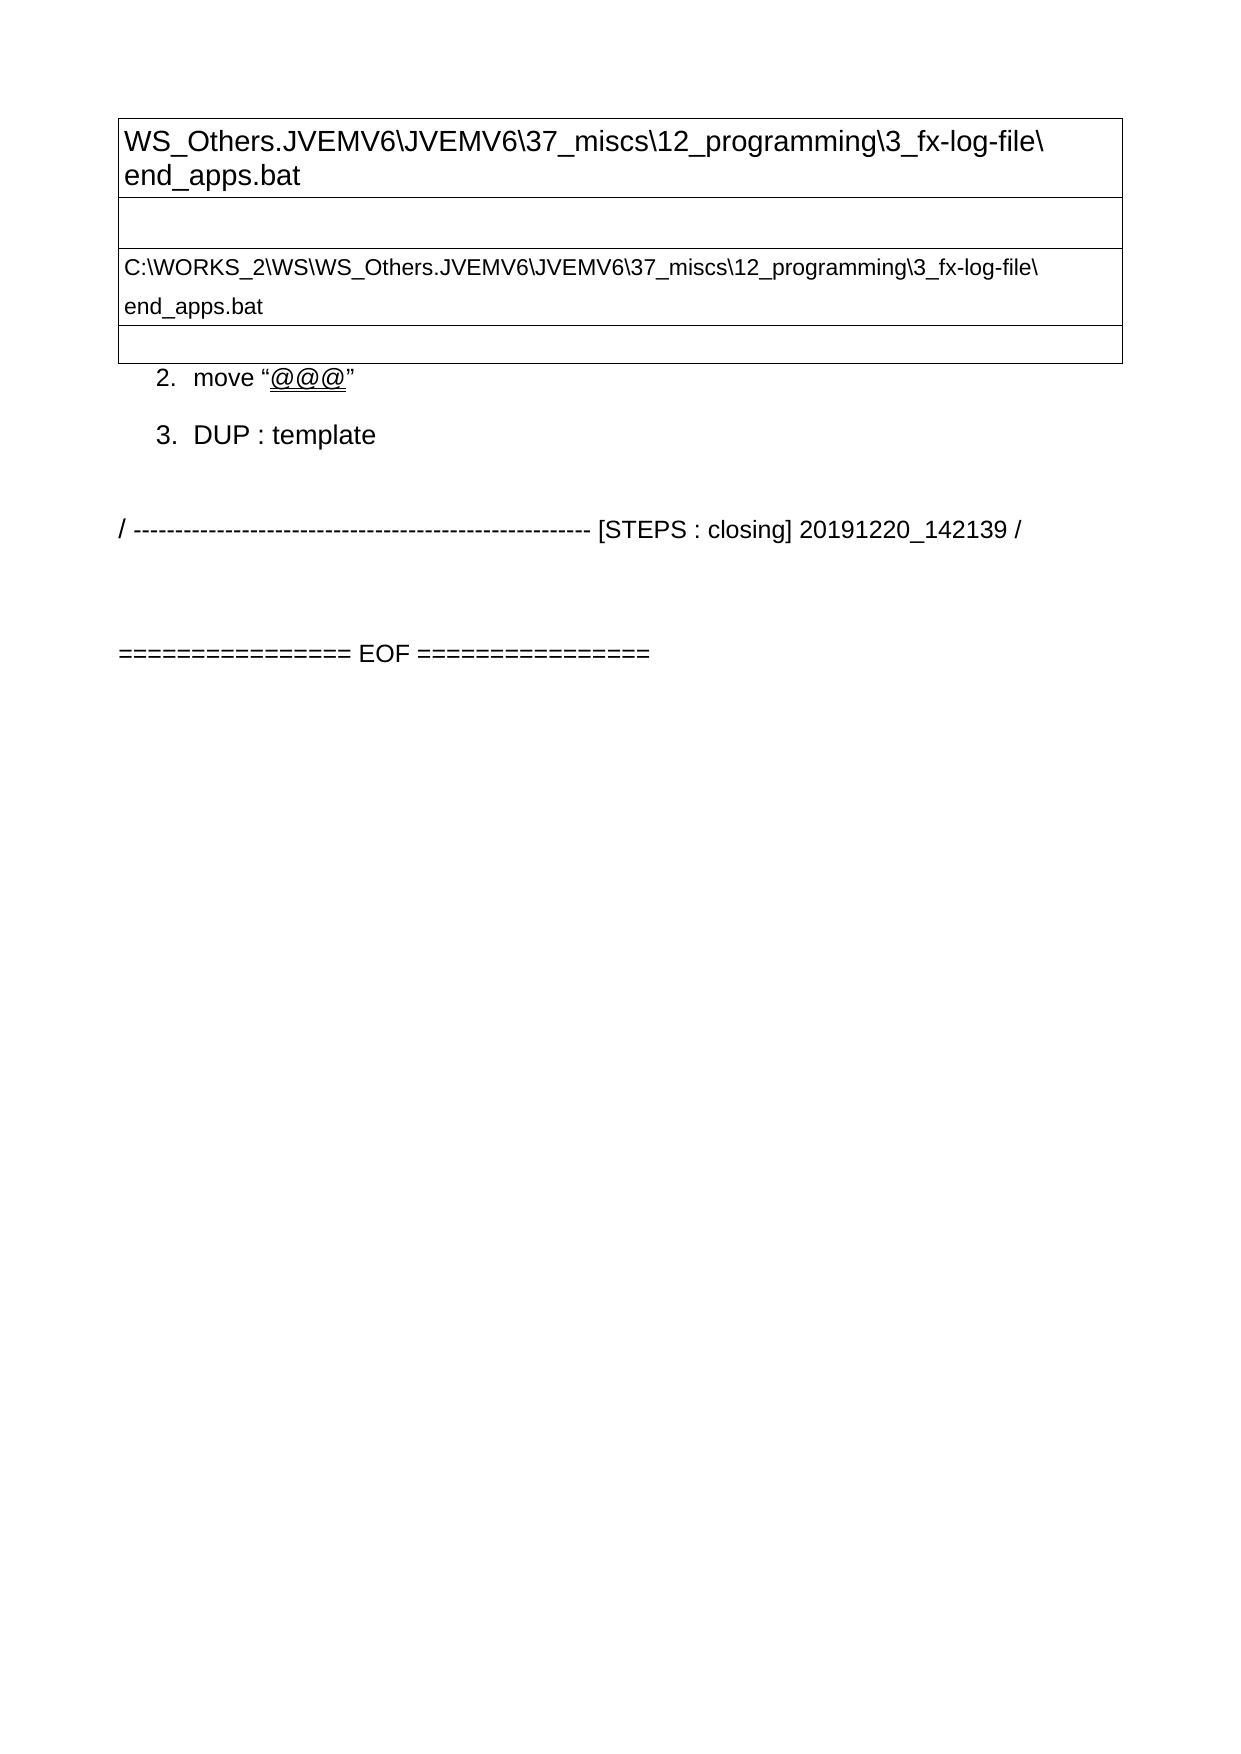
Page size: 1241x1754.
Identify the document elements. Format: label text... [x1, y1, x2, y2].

table_cell C:\WORKS_2\WS\WS_Others.JVEMV6\JVEMV6\37_miscs\12_programming\3_fx-log-file\end_apps.bat [119, 249, 1122, 325]
list DUP : template [156, 419, 1122, 450]
list move “@@@” [156, 364, 1122, 392]
text ================ EOF ================ [118, 639, 1122, 667]
table_header WS_Others.JVEMV6\JVEMV6\37_miscs\12_programming\3_fx-log-file\end_apps.bat [119, 119, 1122, 197]
table_cell [119, 198, 1122, 248]
table_cell [119, 326, 1122, 363]
text / ------------------------------------------------------- [STEPS : closing] 20191220_142139 / [118, 513, 1122, 544]
